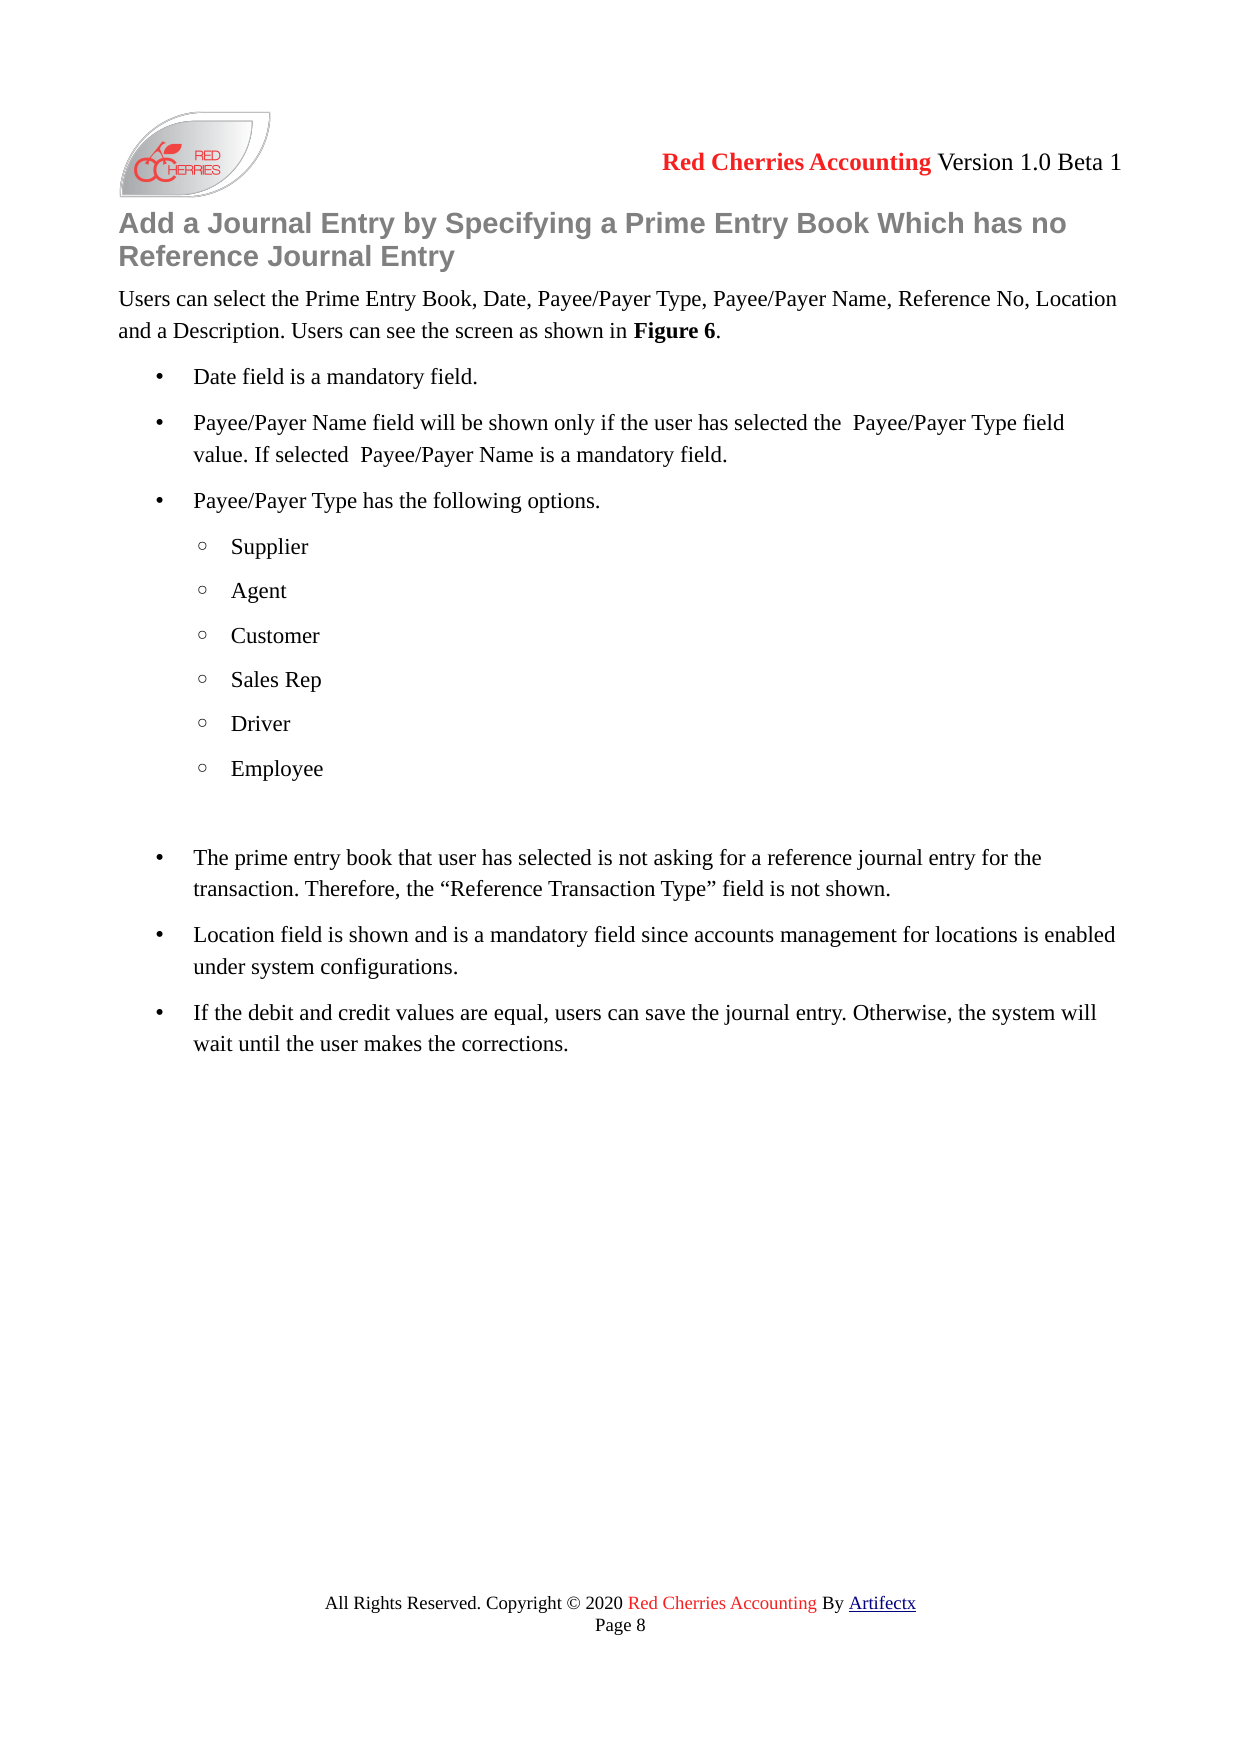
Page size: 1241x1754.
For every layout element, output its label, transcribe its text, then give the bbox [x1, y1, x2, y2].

list Driver [193, 710, 1122, 737]
list The prime entry book that user has selected is not asking for a reference journal entry for the transaction. Therefore, the “Reference Transaction Type” field is not shown. [156, 843, 1122, 901]
list Employee [193, 755, 1122, 781]
list Sales Rep [193, 666, 1122, 692]
list Payee/Payer Name field will be shown only if the user has selected the Payee/Payer Type field value. If selected Payee/Payer Name is a mandatory field. [156, 409, 1122, 467]
list Payee/Payer Type has the following options. [156, 487, 1122, 513]
list If the debit and credit values are equal, users can save the journal entry. Otherwise, the system will wait until the user makes the corrections. [156, 999, 1122, 1057]
picture [118, 111, 272, 199]
list Agent [193, 577, 1122, 604]
subtitle Add a Journal Entry by Specifying a Prime Entry Book Which has no Reference Journal Entry [118, 206, 1122, 273]
list Supplier [193, 533, 1122, 559]
list Customer [193, 622, 1122, 648]
list Date field is a mandatory field. [156, 363, 1122, 389]
text Users can select the Prime Entry Book, Date, Payee/Payer Type, Payee/Payer Name, Reference No, Location and a Description. Users can see the screen as shown in Figure 6. [118, 285, 1122, 343]
list Location field is shown and is a mandatory field since accounts management for locations is enabled under system configurations. [156, 921, 1122, 979]
